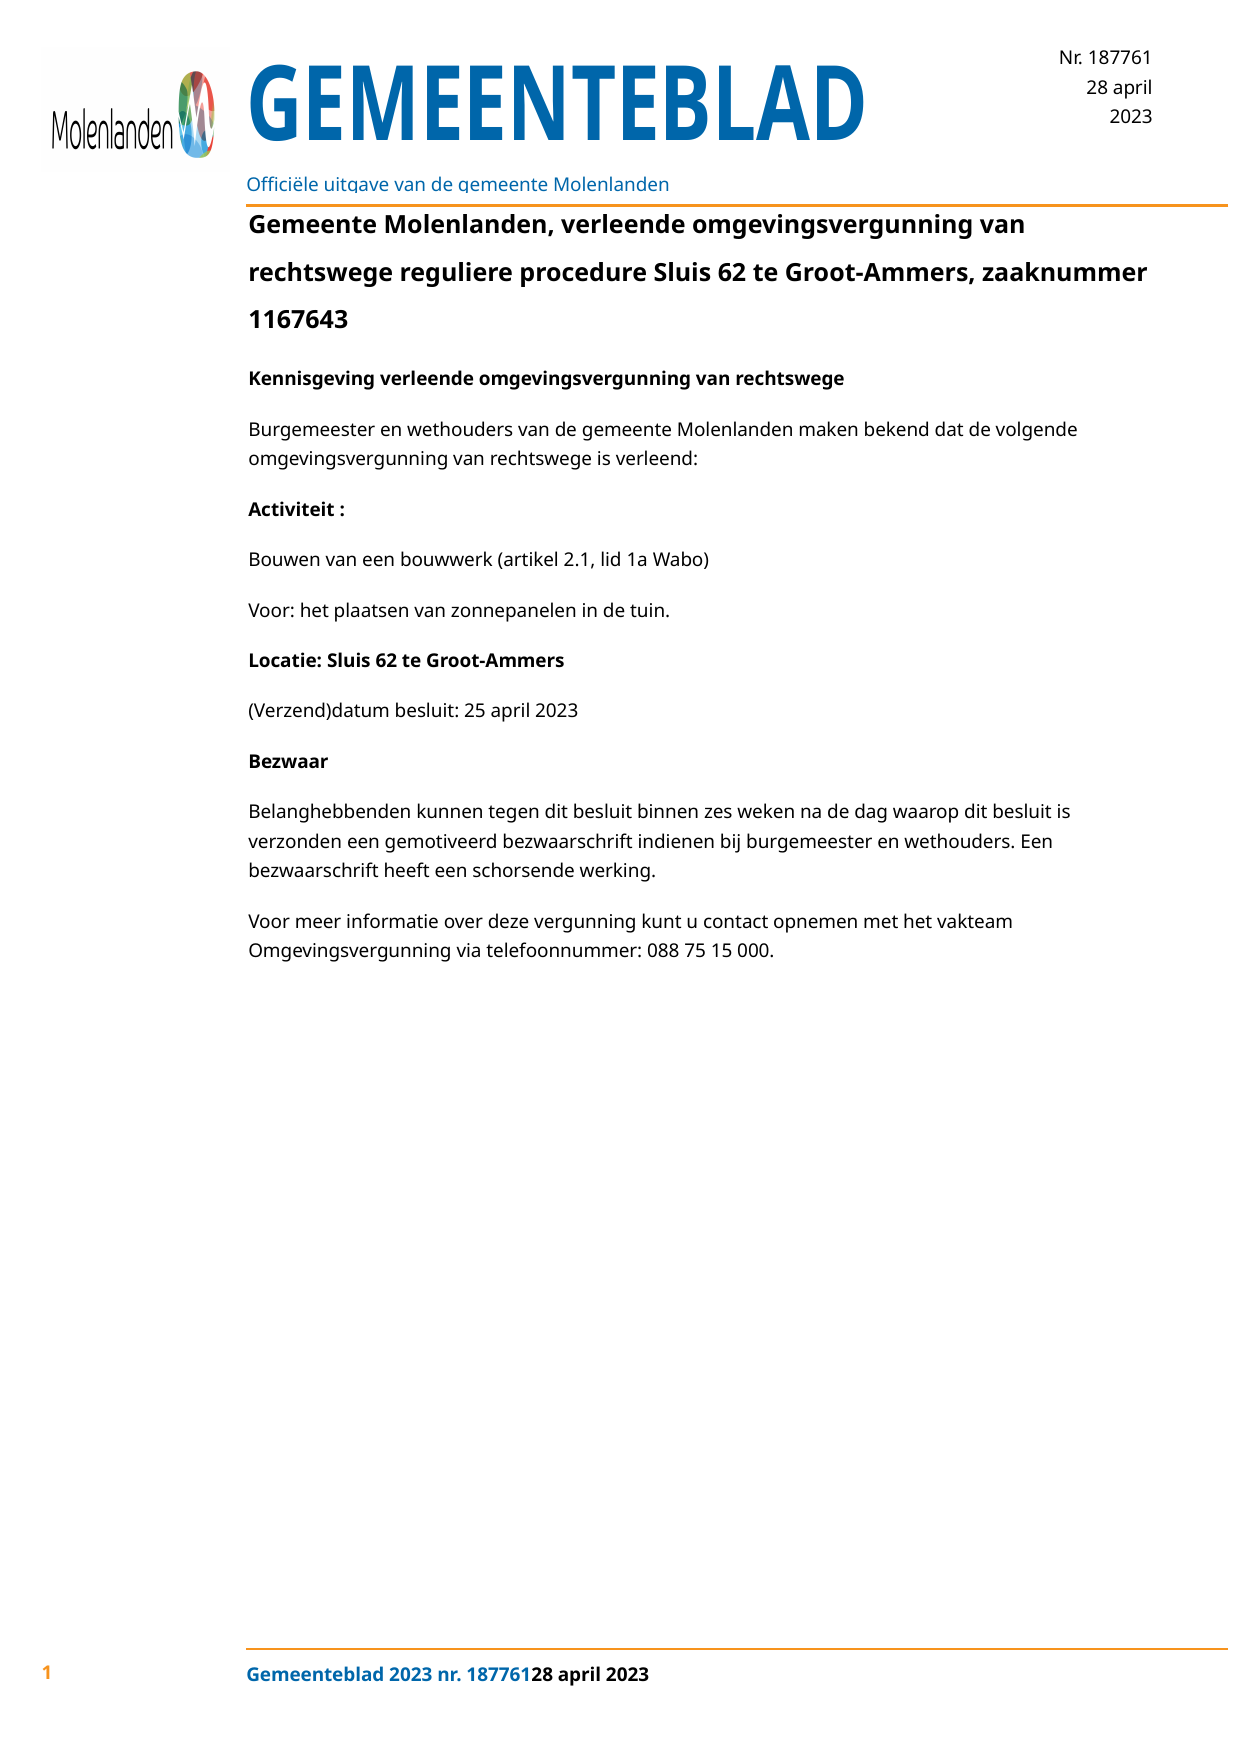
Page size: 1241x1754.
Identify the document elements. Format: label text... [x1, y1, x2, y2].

text Belanghebbenden kunnen tegen dit besluit binnen zes weken na de dag waarop dit besluit is verzonden een gemotiveerd bezwaarschrift indienen bij burgemeester en wethouders. Een bezwaarschrift heeft een schorsende werking. [248, 798, 1152, 883]
text Voor meer informatie over deze vergunning kunt u contact opnemen met het vakteam Omgevingsvergunning via telefoonnummer: 088 75 15 000. [248, 908, 1152, 963]
text Voor: het plaatsen van zonnepanelen in de tuin. [248, 597, 1152, 622]
text Activiteit : [248, 496, 1152, 522]
text Kennisgeving verleende omgevingsvergunning van rechtswege [248, 366, 1152, 391]
text (Verzend)datum besluit: 25 april 2023 [248, 698, 1152, 723]
text Locatie: Sluis 62 te Groot-Ammers [248, 647, 1152, 673]
text Gemeente Molenlanden, verleende omgevingsvergunning van rechtswege reguliere procedure Sluis 62 te Groot-Ammers, zaaknummer 1167643 [248, 207, 1152, 336]
text Burgemeester en wethouders van de gemeente Molenlanden maken bekend dat de volgende omgevingsvergunning van rechtswege is verleend: [248, 416, 1152, 471]
text Bezwaar [248, 748, 1152, 774]
text Bouwen van een bouwwerk (artikel 2.1, lid 1a Wabo) [248, 546, 1152, 572]
picture [41, 47, 231, 172]
